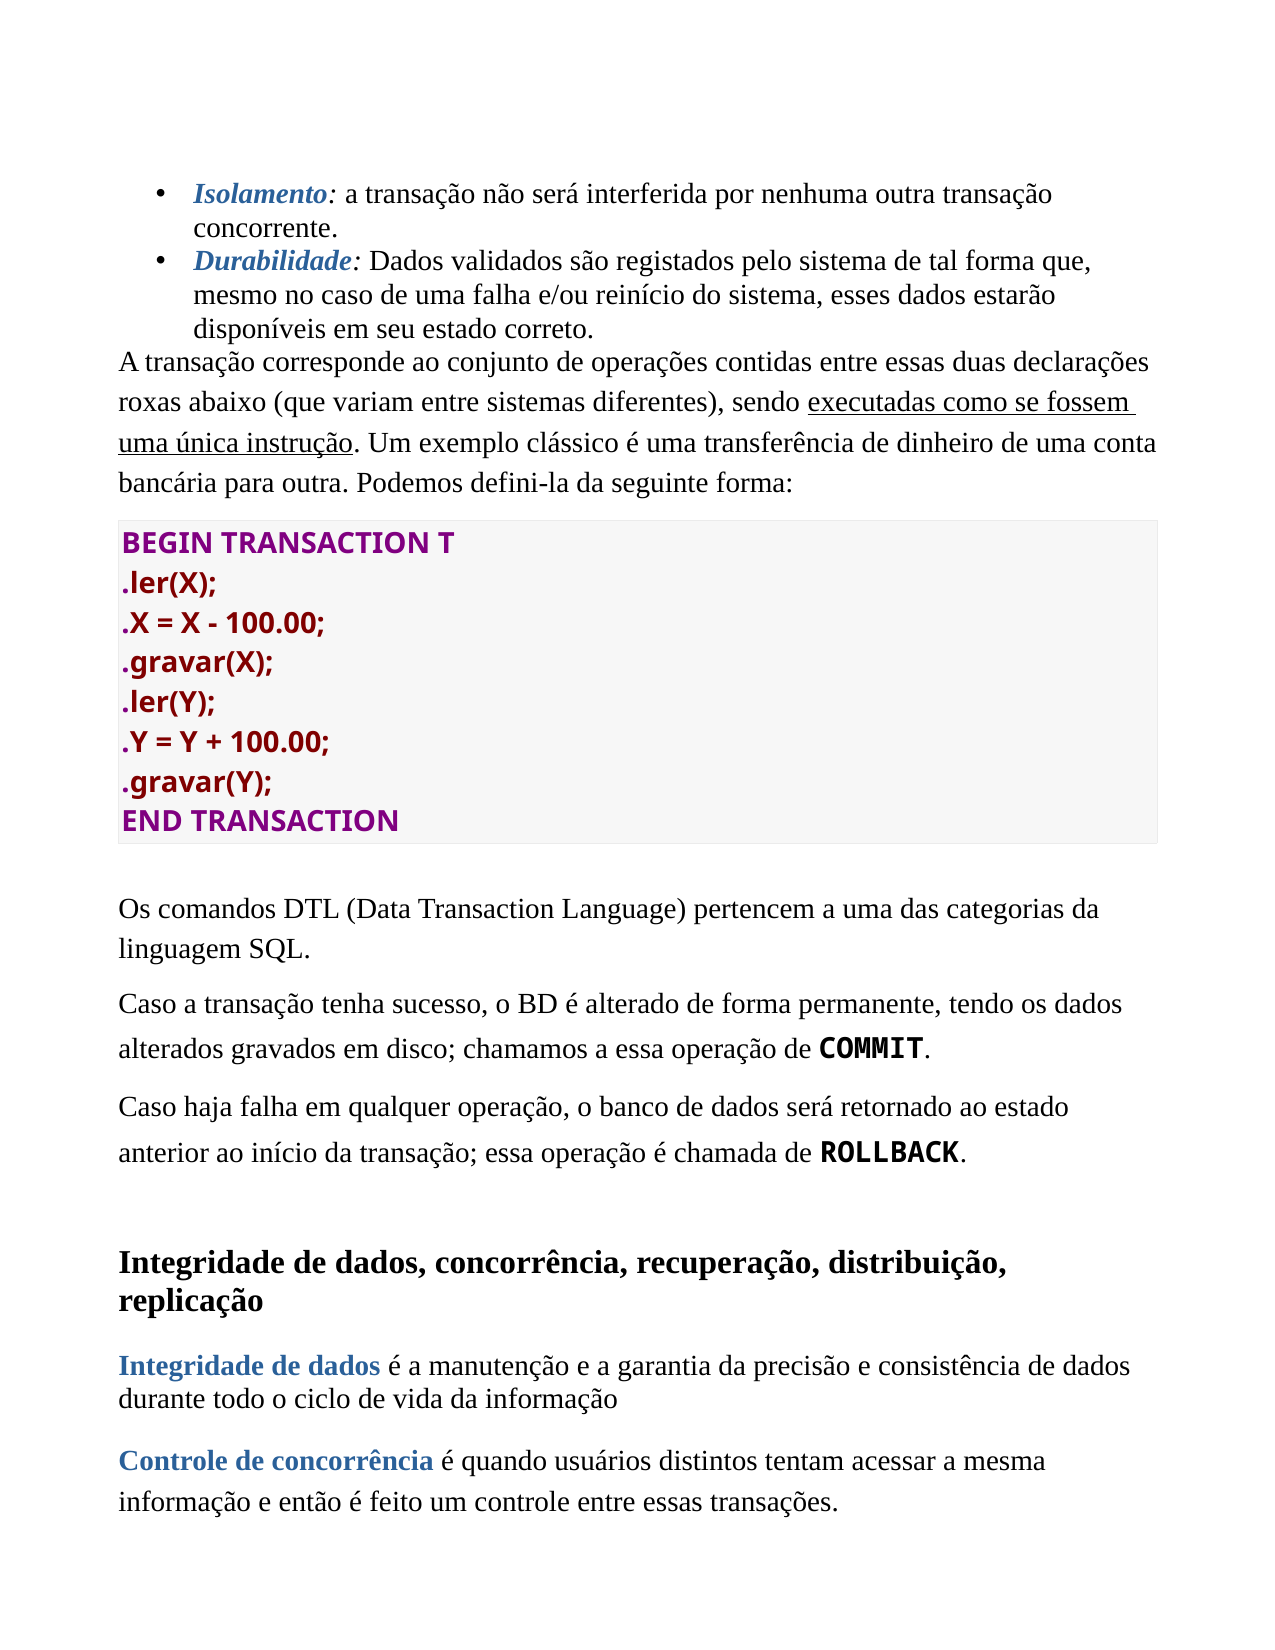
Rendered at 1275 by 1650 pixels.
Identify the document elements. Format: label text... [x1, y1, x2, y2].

text .Y = Y + 100.00; [119, 718, 1157, 758]
text Controle de concorrência é quando usuários distintos tentam acessar a mesma informação e então é feito um controle entre essas transações. [118, 1443, 1157, 1517]
text Caso a transação tenha sucesso, o BD é alterado de forma permanente, tendo os dados alterados gravados em disco; chamamos a essa operação de COMMIT. [118, 986, 1157, 1067]
text Integridade de dados é a manutenção e a garantia da precisão e consistência de dados durante todo o ciclo de vida da informação [118, 1348, 1157, 1415]
text .gravar(Y); [119, 758, 1157, 797]
text Os comandos DTL (Data Transaction Language) pertencem a uma das categorias da linguagem SQL. [118, 891, 1157, 964]
text .X = X - 100.00; [119, 599, 1157, 639]
list Durabilidade: Dados validados são registados pelo sistema de tal forma que, mesmo no caso de uma falha e/ou reinício do sistema, esses dados estarão disponíveis em seu estado correto. [156, 243, 1157, 344]
text Integridade de dados, concorrência, recuperação, distribuição, replicação [118, 1242, 1157, 1319]
list Isolamento: a transação não será interferida por nenhuma outra transação concorrente. [156, 176, 1157, 243]
text A transação corresponde ao conjunto de operações contidas entre essas duas declarações roxas abaixo (que variam entre sistemas diferentes), sendo executadas como se fossem uma única instrução. Um exemplo clássico é uma transferência de dinheiro de uma conta bancária para outra. Podemos defini-la da seguinte forma: [118, 344, 1157, 498]
text .gravar(X); [119, 639, 1157, 678]
text .ler(Y); [119, 678, 1157, 718]
text Caso haja falha em qualquer operação, o banco de dados será retornado ao estado anterior ao início da transação; essa operação é chamada de ROLLBACK. [118, 1089, 1157, 1171]
text .ler(X); [119, 559, 1157, 599]
text BEGIN TRANSACTION T [119, 521, 1157, 559]
text END TRANSACTION [119, 797, 1157, 843]
